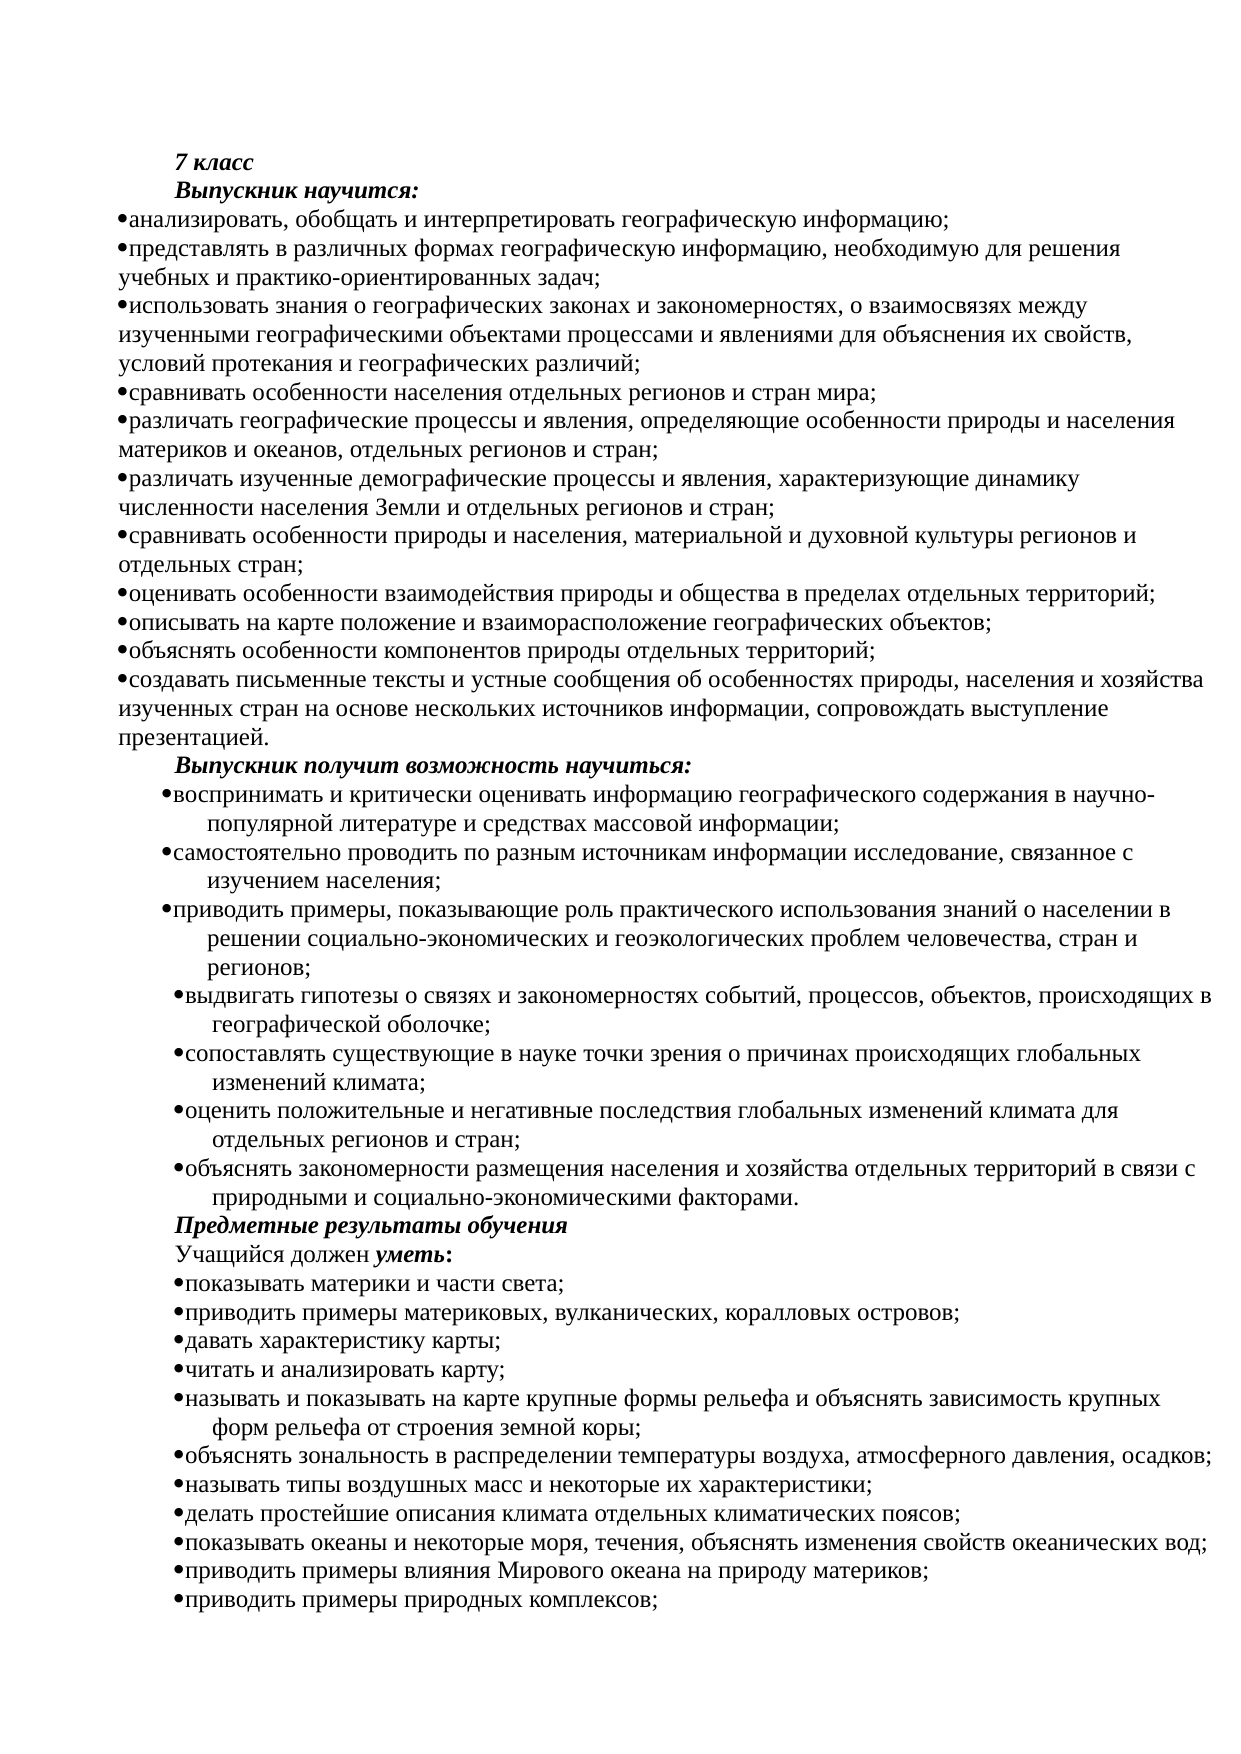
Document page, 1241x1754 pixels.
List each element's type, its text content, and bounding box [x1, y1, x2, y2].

list представлять в различных формах географическую информацию, необходимую для решения учебных и практико-ориентированных задач; [118, 233, 1217, 291]
list приводить примеры влияния Мирового океана на природу материков; [174, 1556, 1217, 1584]
list объяснять особенности компонентов природы отдельных территорий; [118, 636, 1217, 664]
text Выпускник научится: [118, 176, 1217, 204]
list называть и показывать на карте крупные формы рельефа и объяснять зависимость крупных форм рельефа от строения земной коры; [174, 1383, 1217, 1441]
list показывать материки и части света; [174, 1268, 1217, 1297]
list давать характеристику карты; [174, 1326, 1217, 1354]
list самостоятельно проводить по разным источникам информации исследование, связанное с изучением населения; [162, 837, 1217, 894]
list cравнивать особенности населения отдельных регионов и стран мира; [118, 377, 1217, 406]
list показывать океаны и некоторые моря, течения, объяснять изменения свойств океанических вод; [174, 1527, 1217, 1556]
list оценить положительные и негативные последствия глобальных изменений климата для отдельных регионов и стран; [174, 1096, 1217, 1153]
text Учащийся должен уметь: [174, 1239, 1217, 1268]
list создавать письменные тексты и устные сообщения об особенностях природы, населения и хозяйства изученных стран на основе нескольких источников информации, сопровождать выступление презентацией. [118, 664, 1217, 751]
list воспринимать и критически оценивать информацию географического содержания в научно-популярной литературе и средствах массовой информации; [162, 779, 1217, 837]
list объяснять закономерности размещения населения и хозяйства отдельных территорий в связи с природными и социально-экономическими факторами. [174, 1153, 1217, 1211]
list объяснять зональность в распределении температуры воздуха, атмосферного давления, осадков; [174, 1441, 1217, 1469]
list читать и анализировать карту; [174, 1354, 1217, 1383]
list оценивать особенности взаимодействия природы и общества в пределах отдельных территорий; [118, 578, 1217, 607]
list приводить примеры природных комплексов; [174, 1584, 1217, 1613]
list приводить примеры материковых, вулканических, коралловых островов; [174, 1297, 1217, 1326]
list использовать знания о географических законах и закономерностях, о взаимосвязях между изученными географическими объектами процессами и явлениями для объяснения их свойств, условий протекания и географических различий; [118, 291, 1217, 377]
list различать географические процессы и явления, определяющие особенности природы и населения материков и океанов, отдельных регионов и стран; [118, 406, 1217, 463]
list сопоставлять существующие в науке точки зрения о причинах происходящих глобальных изменений климата; [174, 1038, 1217, 1096]
list называть типы воздушных масс и некоторые их характеристики; [174, 1469, 1217, 1498]
text Выпускник получит возможность научиться: [118, 751, 1217, 779]
list сравнивать особенности природы и населения, материальной и духовной культуры регионов и отдельных стран; [118, 521, 1217, 578]
list выдвигать гипотезы о связях и закономерностях событий, процессов, объектов, происходящих в географической оболочке; [174, 981, 1217, 1038]
list приводить примеры, показывающие роль практического использования знаний о населении в решении социально-экономических и геоэкологических проблем человечества, стран и регионов; [162, 894, 1217, 981]
list различать изученные демографические процессы и явления, характеризующие динамику численности населения Земли и отдельных регионов и стран; [118, 463, 1217, 521]
list описывать на карте положение и взаиморасположение географических объектов; [118, 607, 1217, 636]
text 7 класс [118, 147, 1217, 176]
list делать простейшие описания климата отдельных климатических поясов; [174, 1498, 1217, 1527]
text Предметные результаты обучения [174, 1211, 1217, 1239]
list анализировать, обобщать и интерпретировать географическую информацию; [118, 204, 1217, 233]
